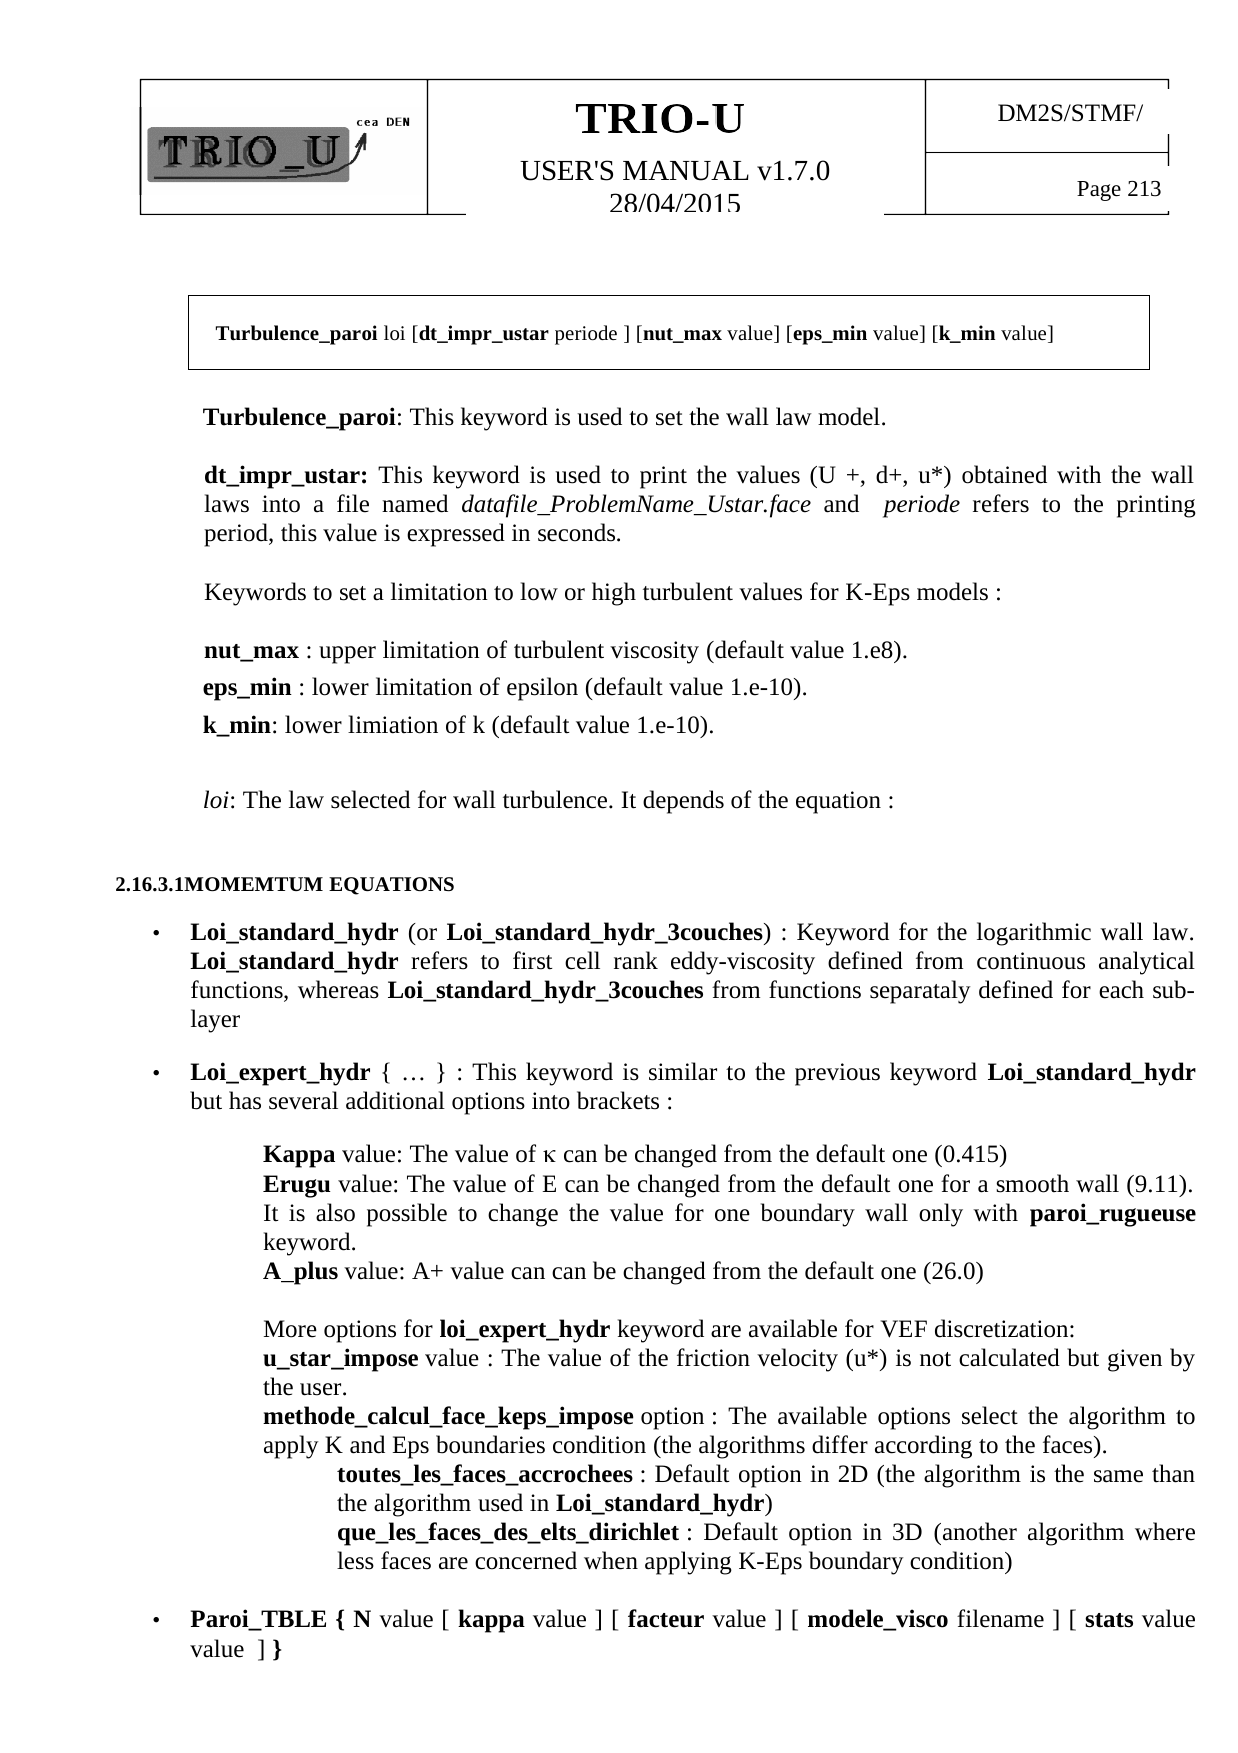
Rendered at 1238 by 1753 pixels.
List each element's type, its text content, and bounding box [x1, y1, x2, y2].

text dt_impr_ustar: This keyword is used to print the values (U +, d+, u*) obtained with the wall laws into a file named datafile_ProblemName_Ustar.face and periode refers to the printing period, this value is expressed in seconds. [204, 460, 1196, 547]
subtitle MOMEMTUM EQUATIONS [115, 872, 1165, 896]
list Kappa value: The value of  can be changed from the default one (0.415) [225, 1139, 1196, 1168]
text eps_min : lower limitation of epsilon (default value 1.e-10). [203, 664, 1165, 701]
text More options for loi_expert_hydr keyword are available for VEF discretization: [263, 1314, 1196, 1343]
text k_min: lower limiation of k (default value 1.e-10). [203, 701, 1165, 739]
text Turbulence_paroi: This keyword is used to set the wall law model. [203, 394, 1165, 431]
text Erugu value: The value of E can be changed from the default one for a smooth wall (9.11). It is also possible to change the value for one boundary wall only with paroi_rugueuse keyword. [263, 1168, 1196, 1256]
text u_star_impose value : The value of the friction velocity (u*) is not calculated but given by the user. [263, 1343, 1196, 1401]
list Paroi_TBLE { N value [ kappa value ] [ facteur value ] [ modele_visco filename ] [ stats value value ] } [153, 1604, 1196, 1662]
text toutes_les_faces_accrochees : Default option in 2D (the algorithm is the same than the algorithm used in Loi_standard_hydr) [337, 1459, 1196, 1517]
table_header Turbulence_paroi loi [dt_impr_ustar periode ] [nut_max value] [eps_min value] [k_min value] [189, 296, 1149, 368]
text nut_max : upper limitation of turbulent viscosity (default value 1.e8). [204, 634, 1196, 664]
list Loi_expert_hydr { … } : This keyword is similar to the previous keyword Loi_standard_hydr but has several additional options into brackets : [153, 1057, 1196, 1115]
text methode_calcul_face_keps_impose option : The available options select the algorithm to apply K and Eps boundaries condition (the algorithms differ according to the faces). [263, 1401, 1196, 1459]
text loi: The law selected for wall turbulence. It depends of the equation : [203, 776, 1165, 814]
text Keywords to set a limitation to low or high turbulent values for K-Eps models : [204, 576, 1196, 606]
text que_les_faces_des_elts_dirichlet : Default option in 3D (another algorithm where less faces are concerned when applying K-Eps boundary condition) [337, 1517, 1196, 1575]
text A_plus value: A+ value can can be changed from the default one (26.0) [263, 1256, 1196, 1285]
list Loi_standard_hydr (or Loi_standard_hydr_3couches) : Keyword for the logarithmic wall law. Loi_standard_hydr refers to first cell rank eddy-viscosity defined from continuous analytical functions, whereas Loi_standard_hydr_3couches from functions separataly defined for each sub-layer [153, 917, 1196, 1033]
